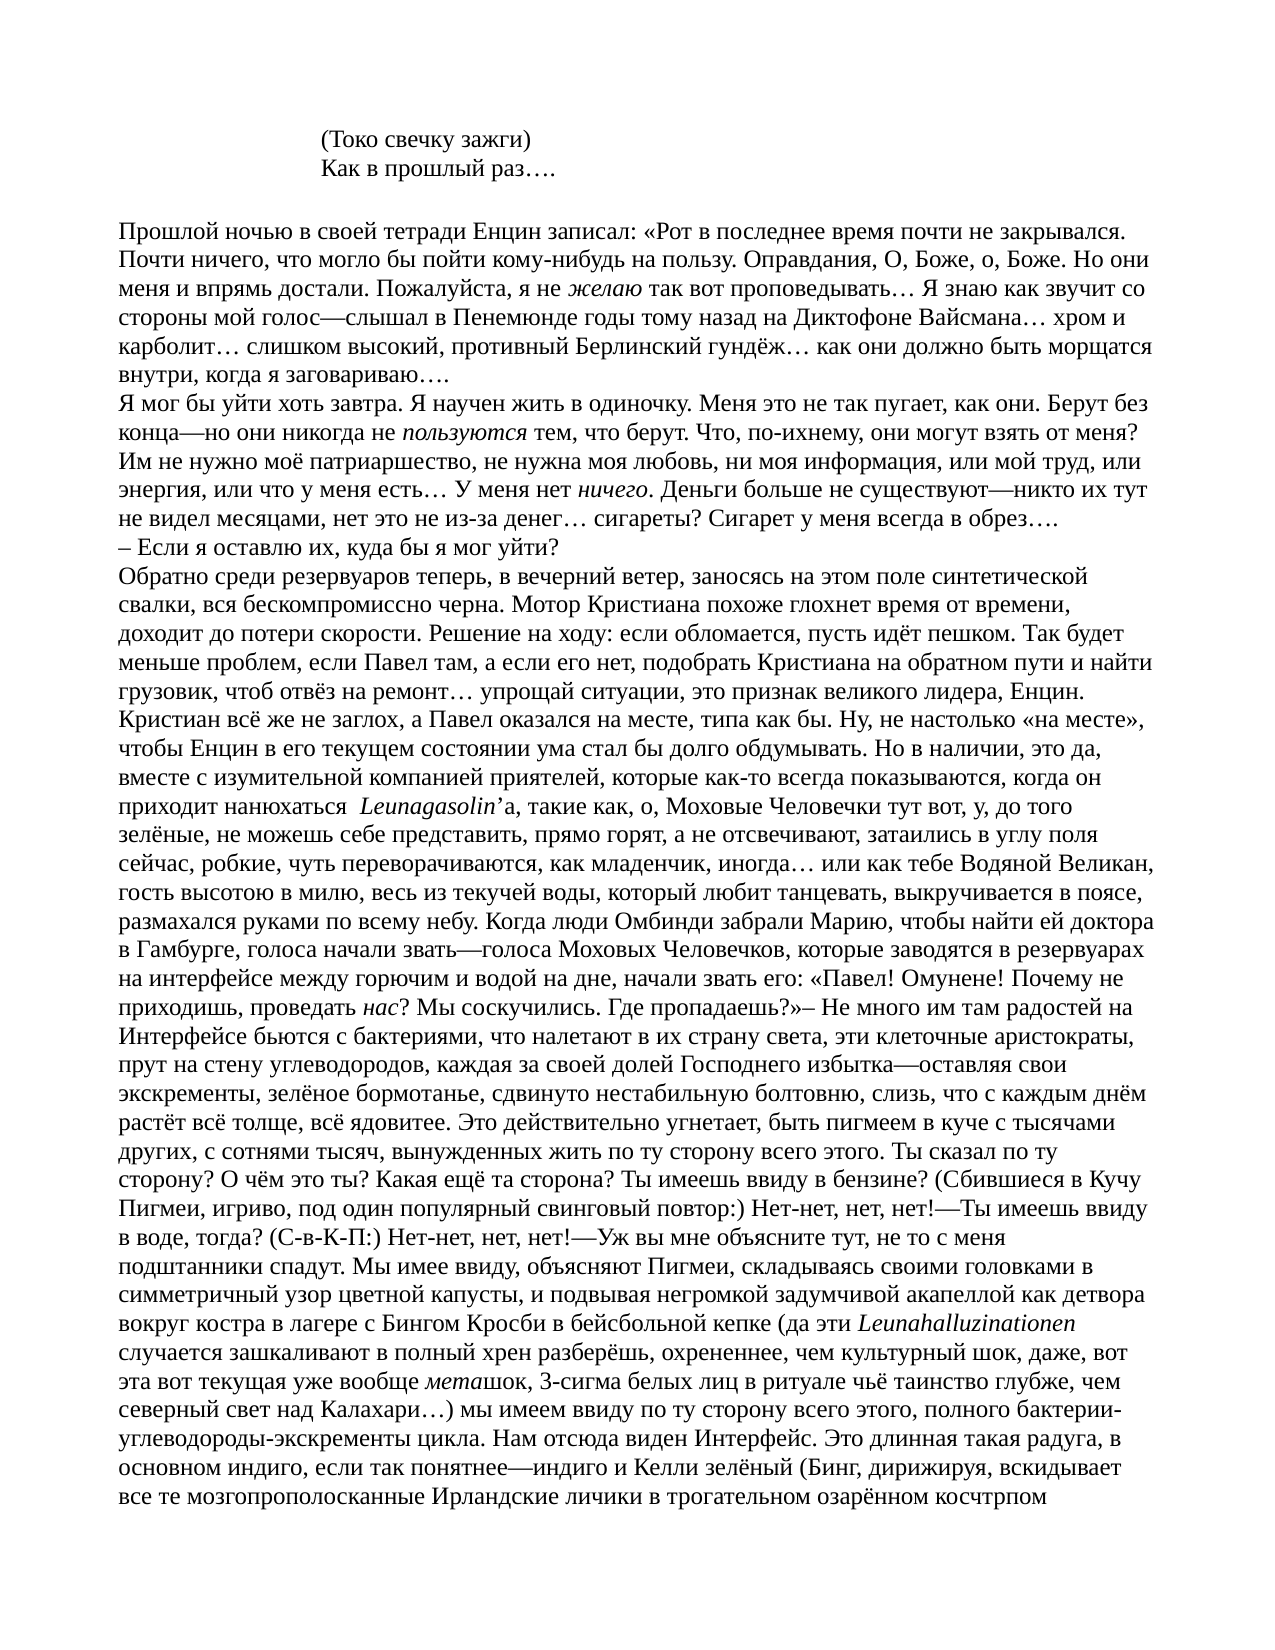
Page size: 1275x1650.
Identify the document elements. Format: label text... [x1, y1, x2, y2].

text Кристиан всё же не заглох, а Павел оказался на месте, типа как бы. Ну, не настолько «на месте», чтобы Енцин в его текущем состоянии ума стал бы долго обдумывать. Но в наличии, это да, вместе с изумительной компанией приятелей, которые как-то всегда показываются, когда он приходит нанюхаться Leunagasolin’а, такие как, о, Моховые Человечки тут вот, у, до того зелёные, не можешь себе представить, прямо горят, а не отсвечивают, затаились в углу поля сейчас, робкие, чуть переворачиваются, как младенчик, иногда… или как тебе Водяной Великан, гость высотою в милю, весь из текучей воды, который любит танцевать, выкручивается в поясе, размахался руками по всему небу. Когда люди Омбинди забрали Марию, чтобы найти ей доктора в Гамбурге, голоса начали звать—голоса Моховых Человечков, которые заводятся в резервуарах на интерфейсе между горючим и водой на дне, начали звать его: «Павел! Омунене! Почему не приходишь, проведать нас? Мы соскучились. Где пропадаешь?»– Не много им там радостей на Интерфейсе бьются с бактериями, что налетают в их страну света, эти клеточные аристократы, прут на стену углеводородов, каждая за своей долей Господнего избытка—оставляя свои экскременты, зелёное бормотанье, сдвинуто нестабильную болтовню, слизь, что с каждым днём растёт всё толще, всё ядовитее. Это действительно угнетает, быть пигмеем в куче с тысячами других, с сотнями тысяч, вынужденных жить по ту сторону всего этого. Ты сказал по ту сторону? О чём это ты? Какая ещё та сторона? Ты имеешь ввиду в бензине? (Сбившиеся в Кучу Пигмеи, игриво, под один популярный свинговый повтор:) Нет-нет, нет, нет!—Ты имеешь ввиду в воде, тогда? (С-в-К-П:) Нет-нет, нет, нет!—Уж вы мне объясните тут, не то с меня подштанники спадут. Мы имее ввиду, объясняют Пигмеи, складываясь своими головками в симметричный узор цветной капусты, и подвывая негромкой задумчивой акапеллой как детвора вокруг костра в лагере с Бингом Кросби в бейсбольной кепке (да эти Leunahalluzinationen случается зашкаливают в полный хрен разберёшь, охрененнее, чем культурный шок, даже, вот эта вот текущая уже вообще меташок, 3-сигма белых лиц в ритуале чьё таинство глубже, чем северный свет над Калахари…) мы имеем ввиду по ту сторону всего этого, полного бактерии-углеводороды-экскременты цикла. Нам отсюда виден Интерфейс. Это длинная такая радуга, в основном индиго, если так понятнее—индиго и Келли зелёный (Бинг, дирижируя, вскидывает все те мозгопрополосканные Ирландские личики в трогательном озарённом косчтрпом [118, 704, 1157, 1509]
text Обратно среди резервуаров теперь, в вечерний ветер, заносясь на этом поле синтетической свалки, вся бескомпромиссно черна. Мотор Кристиана похоже глохнет время от времени, доходит до потери скорости. Решение на ходу: если обломается, пусть идёт пешком. Так будет меньше проблем, если Павел там, а если его нет, подобрать Кристиана на обратном пути и найти грузовик, чтоб отвёз на ремонт… упрощай ситуации, это признак великого лидера, Енцин. [118, 561, 1157, 704]
table_cell (Токо свечку зажги) Как в прошлый раз…. [315, 118, 1157, 216]
text Прошлой ночью в своей тетради Енцин записал: «Рот в последнее время почти не закрывался. Почти ничего, что могло бы пойти кому-нибудь на пользу. Оправдания, О, Боже, о, Боже. Но они меня и впрямь достали. Пожалуйста, я не желаю так вот проповедывать… Я знаю как звучит со стороны мой голос—слышал в Пенемюнде годы тому назад на Диктофоне Вайсмана… хром и карболит… слишком высокий, противный Берлинский гундёж… как они должно быть морщатся внутри, когда я заговариваю…. [118, 216, 1157, 388]
text Я мог бы уйти хоть завтра. Я научен жить в одиночку. Меня это не так пугает, как они. Берут без конца—но они никогда не пользуются тем, что берут. Что, по-ихнему, они могут взять от меня? Им не нужно моё патриаршество, не нужна моя любовь, ни моя информация, или мой труд, или энергия, или что у меня есть… У меня нет ничего. Деньги больше не существуют—никто их тут не видел месяцами, нет это не из-за денег… сигареты? Сигарет у меня всегда в обрез…. [118, 388, 1157, 532]
table_cell [118, 118, 315, 216]
text – Если я оставлю их, куда бы я мог уйти? [118, 532, 1157, 561]
